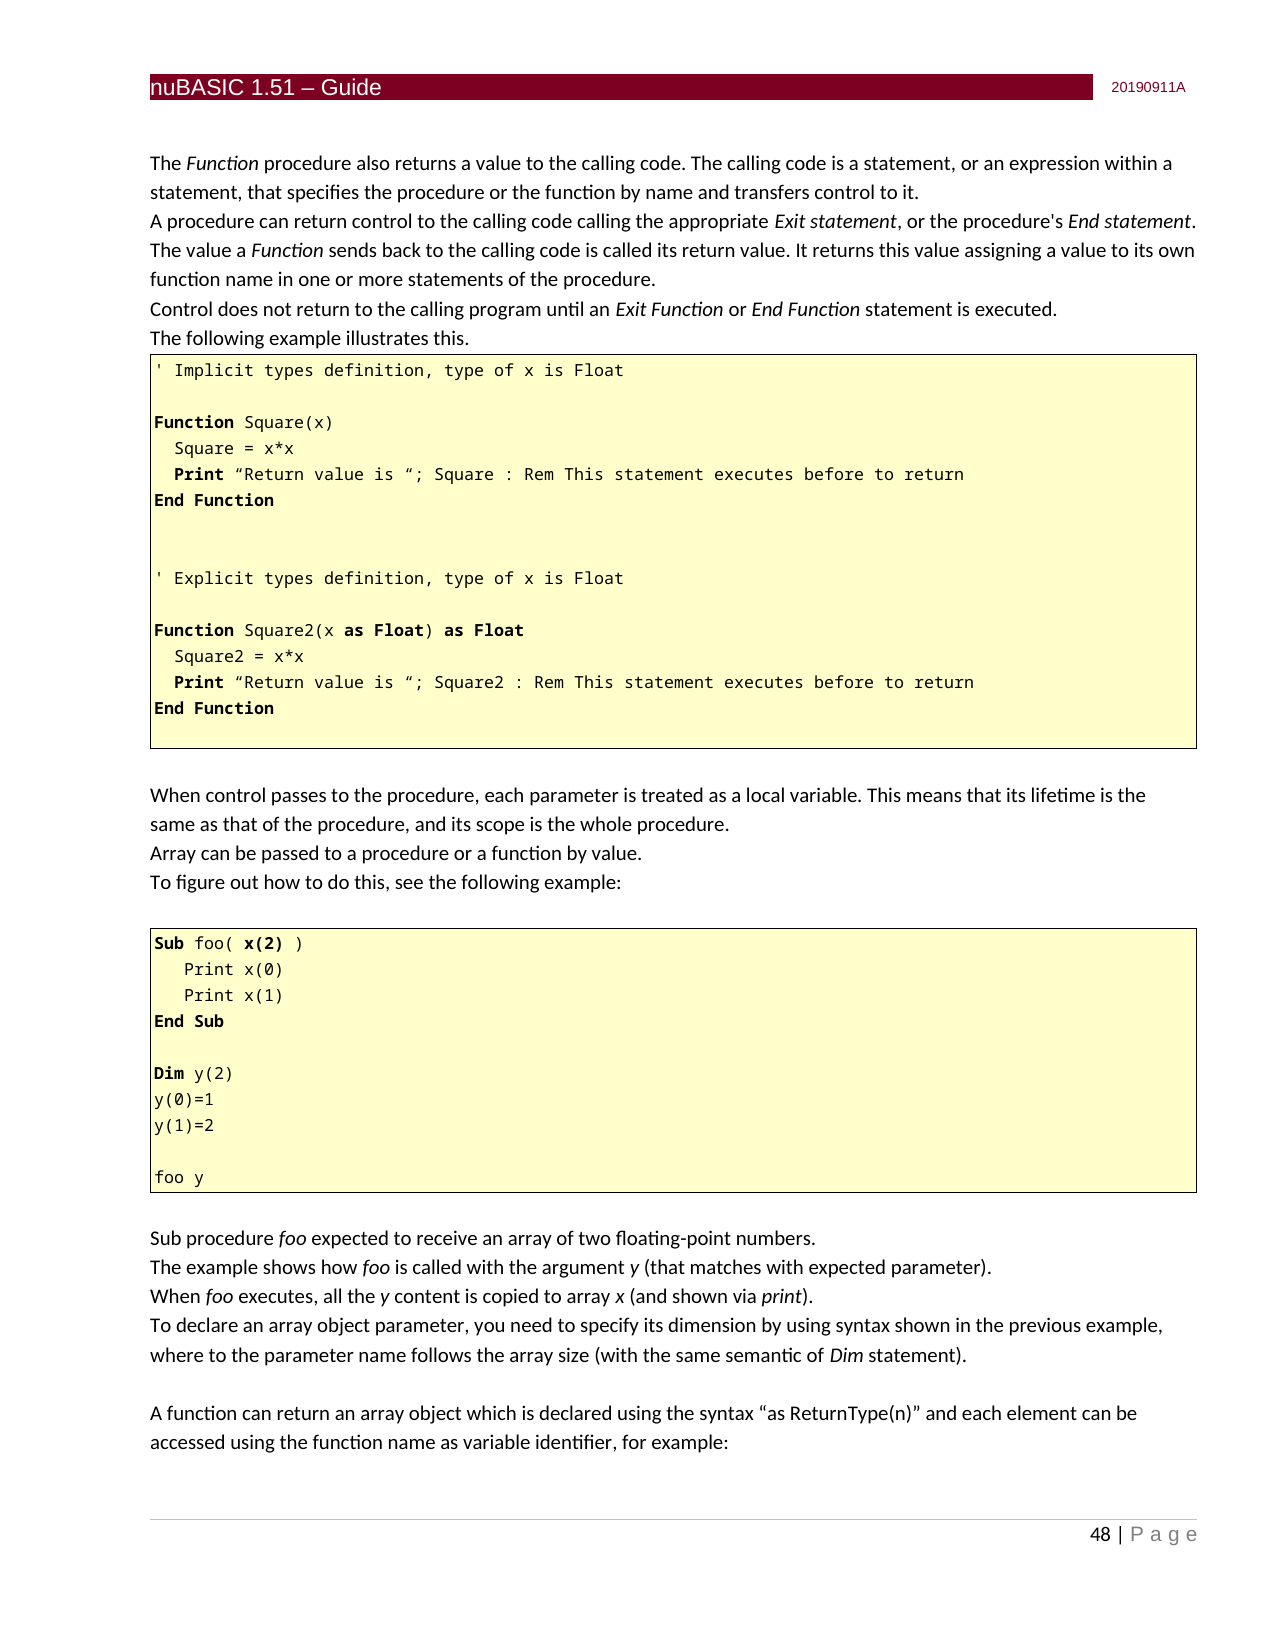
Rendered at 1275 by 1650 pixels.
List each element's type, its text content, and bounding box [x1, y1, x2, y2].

text The Function procedure also returns a value to the calling code. The calling code is a statement, or an expression within a statement, that specifies the procedure or the function by name and transfers control to it. [150, 150, 1197, 204]
list End Function [151, 693, 1196, 719]
text Sub procedure foo expected to receive an array of two floating-point numbers. [150, 1225, 1197, 1251]
list y(0)=1 [151, 1084, 1196, 1110]
text The value a Function sends back to the calling code is called its return value. It returns this value assigning a value to its own function name in one or more statements of the procedure. [150, 237, 1197, 292]
text The example shows how foo is called with the argument y (that matches with expected parameter). [150, 1254, 1197, 1280]
text Array can be passed to a procedure or a function by value. [150, 840, 1197, 866]
list foo y [151, 1162, 1196, 1192]
list Print “Return value is “; Square : Rem This statement executes before to return [151, 458, 1196, 484]
list y(1)=2 [151, 1110, 1196, 1136]
list Print “Return value is “; Square2 : Rem This statement executes before to return [151, 667, 1196, 693]
list Dim y(2) [151, 1058, 1196, 1084]
list Square2 = x*x [151, 641, 1196, 667]
text When foo executes, all the y content is copied to array x (and shown via print). [150, 1283, 1197, 1309]
text Control does not return to the calling program until an Exit Function or End Function statement is executed. [150, 296, 1197, 321]
text To figure out how to do this, see the following example: [150, 869, 1197, 895]
text The following example illustrates this. [150, 325, 1197, 350]
list End Sub [151, 1006, 1196, 1032]
list End Function [151, 484, 1196, 510]
text A function can return an array object which is declared using the syntax “as ReturnType(n)” and each element can be accessed using the function name as variable identifier, for example: [150, 1400, 1197, 1455]
list ' Explicit types definition, type of x is Float [151, 562, 1196, 588]
list Function Square2(x as Float) as Float [151, 614, 1196, 641]
list Function Square(x) [151, 406, 1196, 432]
text A procedure can return control to the calling code calling the appropriate Exit statement, or the procedure's End statement. [150, 208, 1197, 234]
text When control passes to the procedure, each parameter is treated as a local variable. This means that its lifetime is the same as that of the procedure, and its scope is the whole procedure. [150, 782, 1197, 836]
list Print x(1) [151, 980, 1196, 1006]
text To declare an array object parameter, you need to specify its dimension by using syntax shown in the previous example, where to the parameter name follows the array size (with the same semantic of Dim statement). [150, 1313, 1197, 1367]
list Sub foo( x(2) ) [151, 929, 1196, 954]
list ' Implicit types definition, type of x is Float [151, 355, 1196, 380]
list Print x(0) [151, 954, 1196, 980]
list Square = x*x [151, 432, 1196, 458]
